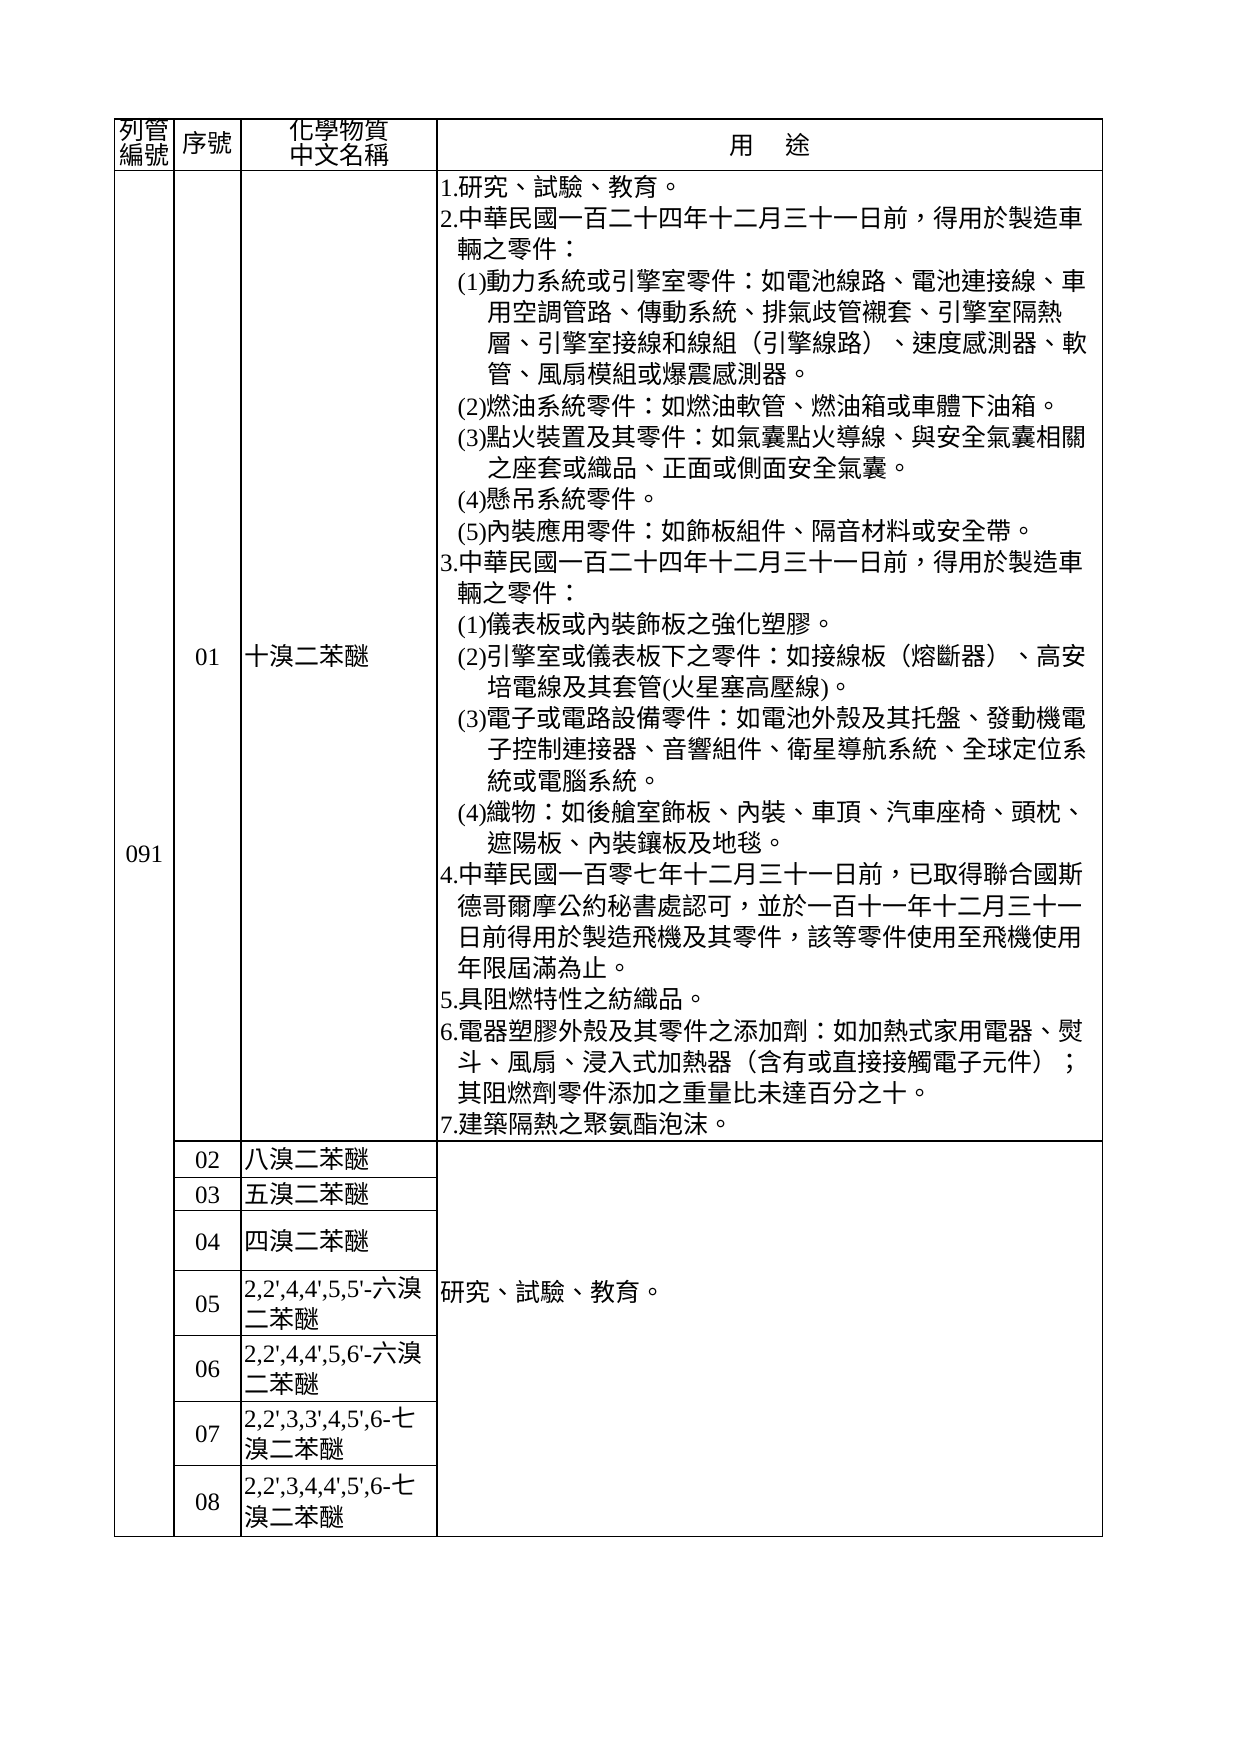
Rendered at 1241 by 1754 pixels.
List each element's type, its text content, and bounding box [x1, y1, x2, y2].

table_cell 1.研究、試驗、教育。 2.中華民國一百二十四年十二月三十一日前，得用於製造車輛之零件： (1)動力系統或引擎室零件：如電池線路、電池連接線、車用空調管路、傳動系統、排氣歧管襯套、引擎室隔熱層、引擎室接線和線組（引擎線路）、速度感測器、軟管、風扇模組或爆震感測器。 (2)燃油系統零件：如燃油軟管、燃油箱或車體下油箱。 (3)點火裝置及其零件：如氣囊點火導線、與安全氣囊相關之座套或織品、正面或側面安全氣囊。 (4)懸吊系統零件。 (5)內裝應用零件：如飾板組件、隔音材料或安全帶。 3.中華民國一百二十四年十二月三十一日前，得用於製造車輛之零件： (1)儀表板或內裝飾板之強化塑膠。 (2)引擎室或儀表板下之零件：如接線板（熔斷器）、高安培電線及其套管(火星塞高壓線)。 (3)電子或電路設備零件：如電池外殼及其托盤、發動機電子控制連接器、音響組件、衛星導航系統、全球定位系統或電腦系統。 (4)織物：如後艙室飾板、內裝、車頂、汽車座椅、頭枕、遮陽板、內裝鑲板及地毯。 4.中華民國一百零七年十二月三十一日前，已取得聯合國斯德哥爾摩公約秘書處認可，並於一百十一年十二月三十一日前得用於製造飛機及其零件，該等零件使用至飛機使用年限屆滿為止。 5.具阻燃特性之紡織品。 6.電器塑膠外殼及其零件之添加劑：如加熱式家用電器、熨斗、風扇、浸入式加熱器（含有或直接接觸電子元件）；其阻燃劑零件添加之重量比未達百分之十。 7.建築隔熱之聚氨酯泡沫。 [438, 171, 1102, 1140]
table_cell 八溴二苯醚 [242, 1142, 436, 1177]
table_cell 07 [175, 1402, 240, 1465]
table_cell 研究、試驗、教育。 [438, 1142, 1102, 1536]
table_cell 08 [175, 1466, 240, 1536]
table_cell 十溴二苯醚 [242, 171, 436, 1140]
table_header 序號 [175, 120, 240, 170]
table_header 化學物質 中文名稱 [242, 120, 436, 170]
table_cell 06 [175, 1336, 240, 1401]
table_cell 091 [115, 171, 173, 1536]
table_cell 05 [175, 1271, 240, 1334]
table_cell 2,2',4,4',5,6'-六溴二苯醚 [242, 1336, 436, 1401]
table_cell 01 [175, 171, 240, 1140]
table_header 用途 [438, 120, 1102, 170]
table_cell 四溴二苯醚 [242, 1211, 436, 1270]
table_cell 2,2',3,4,4',5',6-七溴二苯醚 [242, 1466, 436, 1536]
table_header 列管編號 [115, 120, 173, 170]
table_cell 03 [175, 1178, 240, 1210]
table_cell 五溴二苯醚 [242, 1178, 436, 1210]
table_cell 2,2',3,3',4,5',6-七溴二苯醚 [242, 1402, 436, 1465]
table_cell 02 [175, 1142, 240, 1177]
table_cell 2,2',4,4',5,5'-六溴二苯醚 [242, 1271, 436, 1334]
table_cell 04 [175, 1211, 240, 1270]
